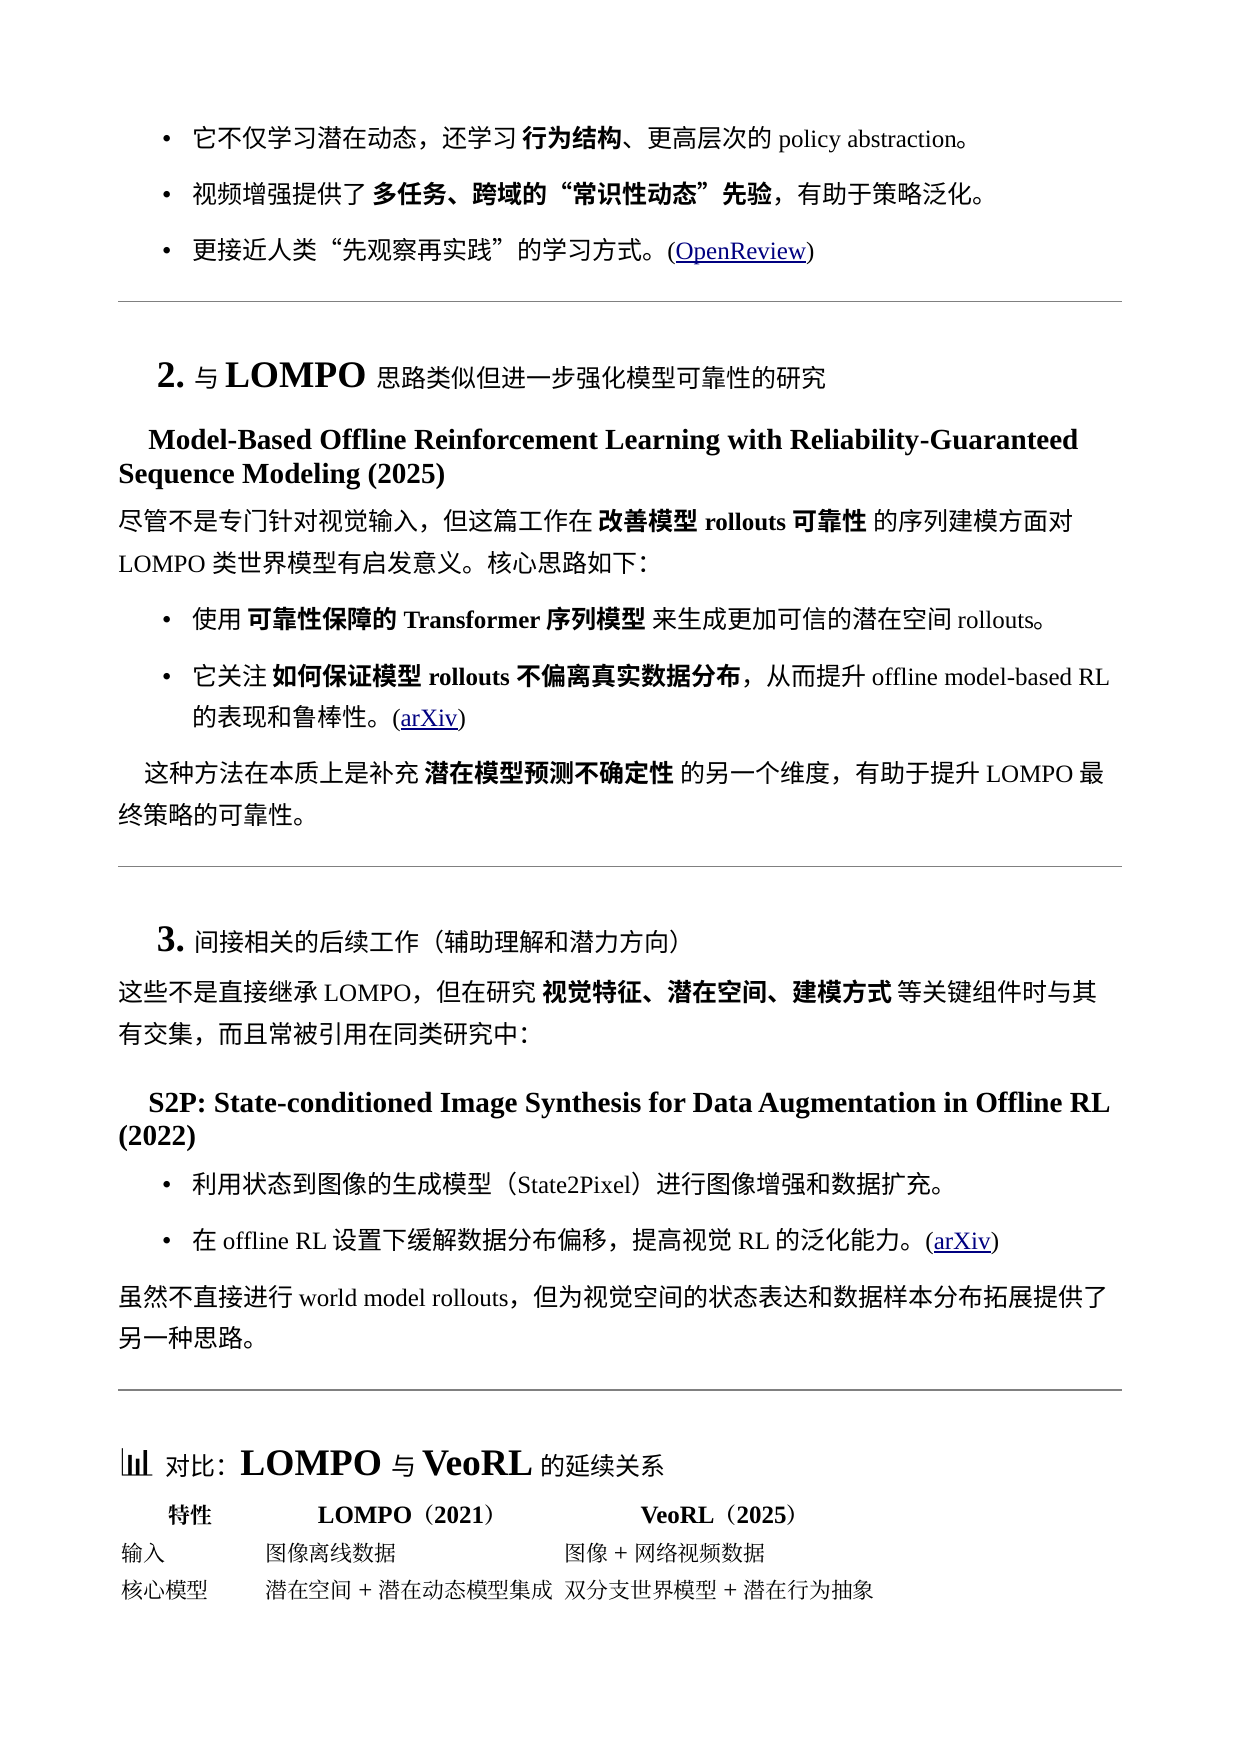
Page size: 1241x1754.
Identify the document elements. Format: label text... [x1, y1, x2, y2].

subtitle 📊 对比：LOMPO 与 VeoRL 的延续关系 [118, 1440, 1122, 1483]
table_header 特性 [118, 1496, 262, 1533]
list 使用 可靠性保障的 Transformer 序列模型 来生成更加可信的潜在空间 rollouts。 [162, 600, 1122, 636]
list 在 offline RL 设置下缓解数据分布偏移，提高视觉 RL 的泛化能力。(arXiv) [162, 1221, 1122, 1257]
text 虽然不直接进行 world model rollouts，但为视觉空间的状态表达和数据样本分布拓展提供了另一种思路。 [118, 1277, 1122, 1355]
text 尽管不是专门针对视觉输入，但这篇工作在 改善模型 rollouts 可靠性 的序列建模方面对 LOMPO 类世界模型有启发意义。核心思路如下： [118, 502, 1122, 580]
text 📍 这种方法在本质上是补充 潜在模型预测不确定性 的另一个维度，有助于提升 LOMPO 最终策略的可靠性。 [118, 754, 1122, 832]
text 这些不是直接继承 LOMPO，但在研究 视觉特征、潜在空间、建模方式 等关键组件时与其有交集，而且常被引用在同类研究中： [118, 972, 1122, 1050]
subtitle ✅ 2. 与 LOMPO 思路类似但进一步强化模型可靠性的研究 [118, 352, 1122, 395]
list 它关注 如何保证模型 rollouts 不偏离真实数据分布，从而提升 offline model‑based RL 的表现和鲁棒性。(arXiv) [162, 656, 1122, 734]
table_cell 图像离线数据 [262, 1533, 561, 1570]
subtitle 📍 S2P: State‑conditioned Image Synthesis for Data Augmentation in Offline RL (2022) [118, 1085, 1122, 1152]
subtitle 📌 Model‑Based Offline Reinforcement Learning with Reliability‑Guaranteed Sequence Modeling (2025) [118, 422, 1122, 489]
table_header LOMPO（2021） [262, 1496, 561, 1533]
table_cell 核心模型 [118, 1570, 262, 1608]
list 利用状态到图像的生成模型（State2Pixel）进行图像增强和数据扩充。 [162, 1164, 1122, 1201]
table_header VeoRL（2025） [561, 1496, 887, 1533]
list 视频增强提供了 多任务、跨域的“常识性动态”先验，有助于策略泛化。 [162, 174, 1122, 211]
list 它不仅学习潜在动态，还学习 行为结构、更高层次的 policy abstraction。 [162, 118, 1122, 154]
subtitle ✅ 3. 间接相关的后续工作（辅助理解和潜力方向） [118, 917, 1122, 960]
table_cell 潜在空间 + 潜在动态模型集成 [262, 1570, 561, 1608]
list 更接近人类“先观察再实践”的学习方式。(OpenReview) [162, 231, 1122, 267]
table_cell 输入 [118, 1533, 262, 1570]
table_cell 双分支世界模型 + 潜在行为抽象 [561, 1570, 887, 1608]
table_cell 图像 + 网络视频数据 [561, 1533, 887, 1570]
